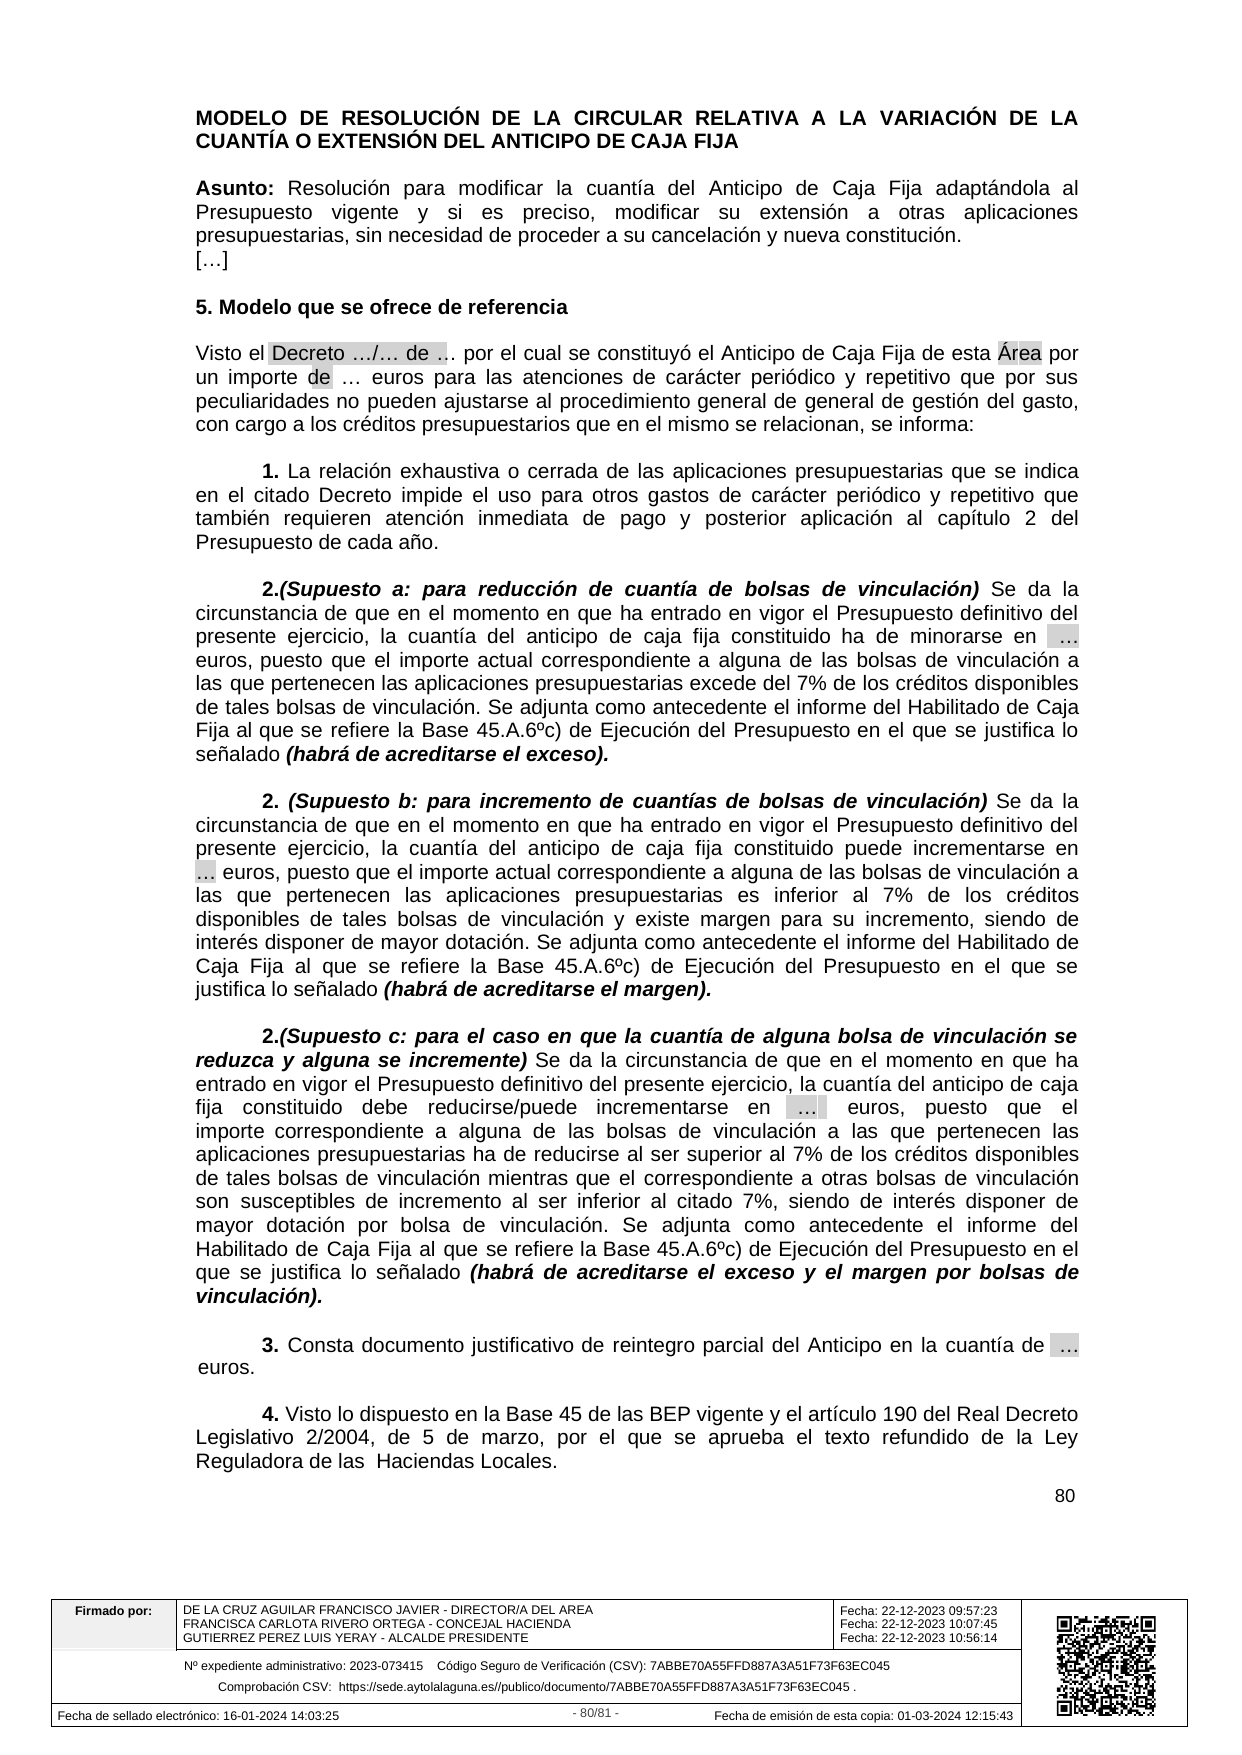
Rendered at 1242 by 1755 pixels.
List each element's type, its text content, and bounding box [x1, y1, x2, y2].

table_header [1022, 1600, 1187, 1726]
table_header DE LA CRUZ AGUILAR FRANCISCO JAVIER - DIRECTOR/A DEL AREA FRANCISCA CARLOTA RIVERO ORTEGA - CONCEJAL HACIENDA GUTIERREZ PEREZ LUIS YERAY - ALCALDE PRESIDENTE [177, 1600, 833, 1648]
text 2. (Supuesto b: para incremento de cuantías de bolsas de vinculación) Se da la circunstancia de que en el momento en que ha entrado en vigor el Presupuesto definitivo del presente ejercicio, la cuantía del anticipo de caja fija constituido puede incrementarse en … euros, puesto que el importe actual correspondiente a alguna de las bolsas de vinculación a las que pertenecen las aplicaciones presupuestarias es inferior al 7% de los créditos disponibles de tales bolsas de vinculación y existe margen para su incremento, siendo de interés disponer de mayor dotación. Se adjunta como antecedente el informe del Habilitado de Caja Fija al que se refiere la Base 45.A.6ºc) de Ejecución del Presupuesto en el que se justifica lo señalado (habrá de acreditarse el margen). [195, 789, 1079, 1001]
text euros. [42, 1354, 255, 1378]
text 5. Modelo que se ofrece de referencia [195, 294, 570, 318]
text 2.(Supuesto c: para el caso en que la cuantía de alguna bolsa de vinculación se reduzca y alguna se incremente) Se da la circunstancia de que en el momento en que ha entrado en vigor el Presupuesto definitivo del presente ejercicio, la cuantía del anticipo de caja fija constituido debe reducirse/puede incrementarse en … euros, puesto que el importe correspondiente a alguna de las bolsas de vinculación a las que pertenecen las aplicaciones presupuestarias ha de reducirse al ser superior al 7% de los créditos disponibles de tales bolsas de vinculación mientras que el correspondiente a otras bolsas de vinculación son susceptibles de incremento al ser inferior al citado 7%, siendo de interés disponer de mayor dotación por bolsa de vinculación. Se adjunta como antecedente el informe del Habilitado de Caja Fija al que se refiere la Base 45.A.6ºc) de Ejecución del Presupuesto en el que se justifica lo señalado (habrá de acreditarse el exceso y el margen por bolsas de vinculación). [195, 1025, 1079, 1307]
table_header Fecha: 22-12-2023 09:57:23 Fecha: 22-12-2023 10:07:45 Fecha: 22-12-2023 10:56:14 [834, 1600, 1021, 1648]
text […] [195, 247, 234, 271]
text Visto el Decreto …/… de … por el cual se constituyó el Anticipo de Caja Fija de esta Área por un importe de … euros para las atenciones de carácter periódico y repetitivo que por sus peculiaridades no pueden ajustarse al procedimiento general de general de gestión del gasto, con cargo a los créditos presupuestarios que en el mismo se relacionan, se informa: [195, 342, 1079, 436]
table_cell Nº expediente administrativo: 2023-073415 Código Seguro de Verificación (CSV): 7ABBE70A55FFD887A3A51F73F63EC045 Comprobación CSV: https://sede.aytolalaguna.es//publico/documento/7ABBE70A55FFD887A3A51F73F63EC045 . [52, 1650, 1021, 1703]
text Asunto: Resolución para modificar la cuantía del Anticipo de Caja Fija adaptándola al Presupuesto vigente y si es preciso, modificar su extensión a otras aplicaciones presupuestarias, sin necesidad de proceder a su cancelación y nueva constitución. [195, 177, 1078, 247]
text 4. Visto lo dispuesto en la Base 45 de las BEP vigente y el artículo 190 del Real Decreto Legislativo 2/2004, de 5 de marzo, por el que se aprueba el texto refundido de la Ley Reguladora de las Haciendas Locales. [195, 1402, 1079, 1473]
text 3. Consta documento justificativo de reintegro parcial del Anticipo en la cuantía de … [262, 1333, 1202, 1357]
text 80 [42, 1485, 1075, 1507]
table_header Firmado por: [52, 1600, 176, 1648]
text MODELO DE RESOLUCIÓN DE LA CIRCULAR RELATIVA A LA VARIACIÓN DE LA CUANTÍA O EXTENSIÓN DEL ANTICIPO DE CAJA FIJA [195, 106, 1078, 153]
text 2.(Supuesto a: para reducción de cuantía de bolsas de vinculación) Se da la circunstancia de que en el momento en que ha entrado en vigor el Presupuesto definitivo del presente ejercicio, la cuantía del anticipo de caja fija constituido ha de minorarse en … euros, puesto que el importe actual correspondiente a alguna de las bolsas de vinculación a las que pertenecen las aplicaciones presupuestarias excede del 7% de los créditos disponibles de tales bolsas de vinculación. Se adjunta como antecedente el informe del Habilitado de Caja Fija al que se refiere la Base 45.A.6ºc) de Ejecución del Presupuesto en el que se justifica lo señalado (habrá de acreditarse el exceso). [195, 577, 1079, 766]
text 1. La relación exhaustiva o cerrada de las aplicaciones presupuestarias que se indica en el citado Decreto impide el uso para otros gastos de carácter periódico y repetitivo que también requieren atención inmediata de pago y posterior aplicación al capítulo 2 del Presupuesto de cada año. [195, 460, 1079, 554]
table_cell Fecha de sellado electrónico: 16-01-2024 14:03:25 - 80/81 - Fecha de emisión de esta copia: 01-03-2024 12:15:43 [52, 1704, 1021, 1726]
